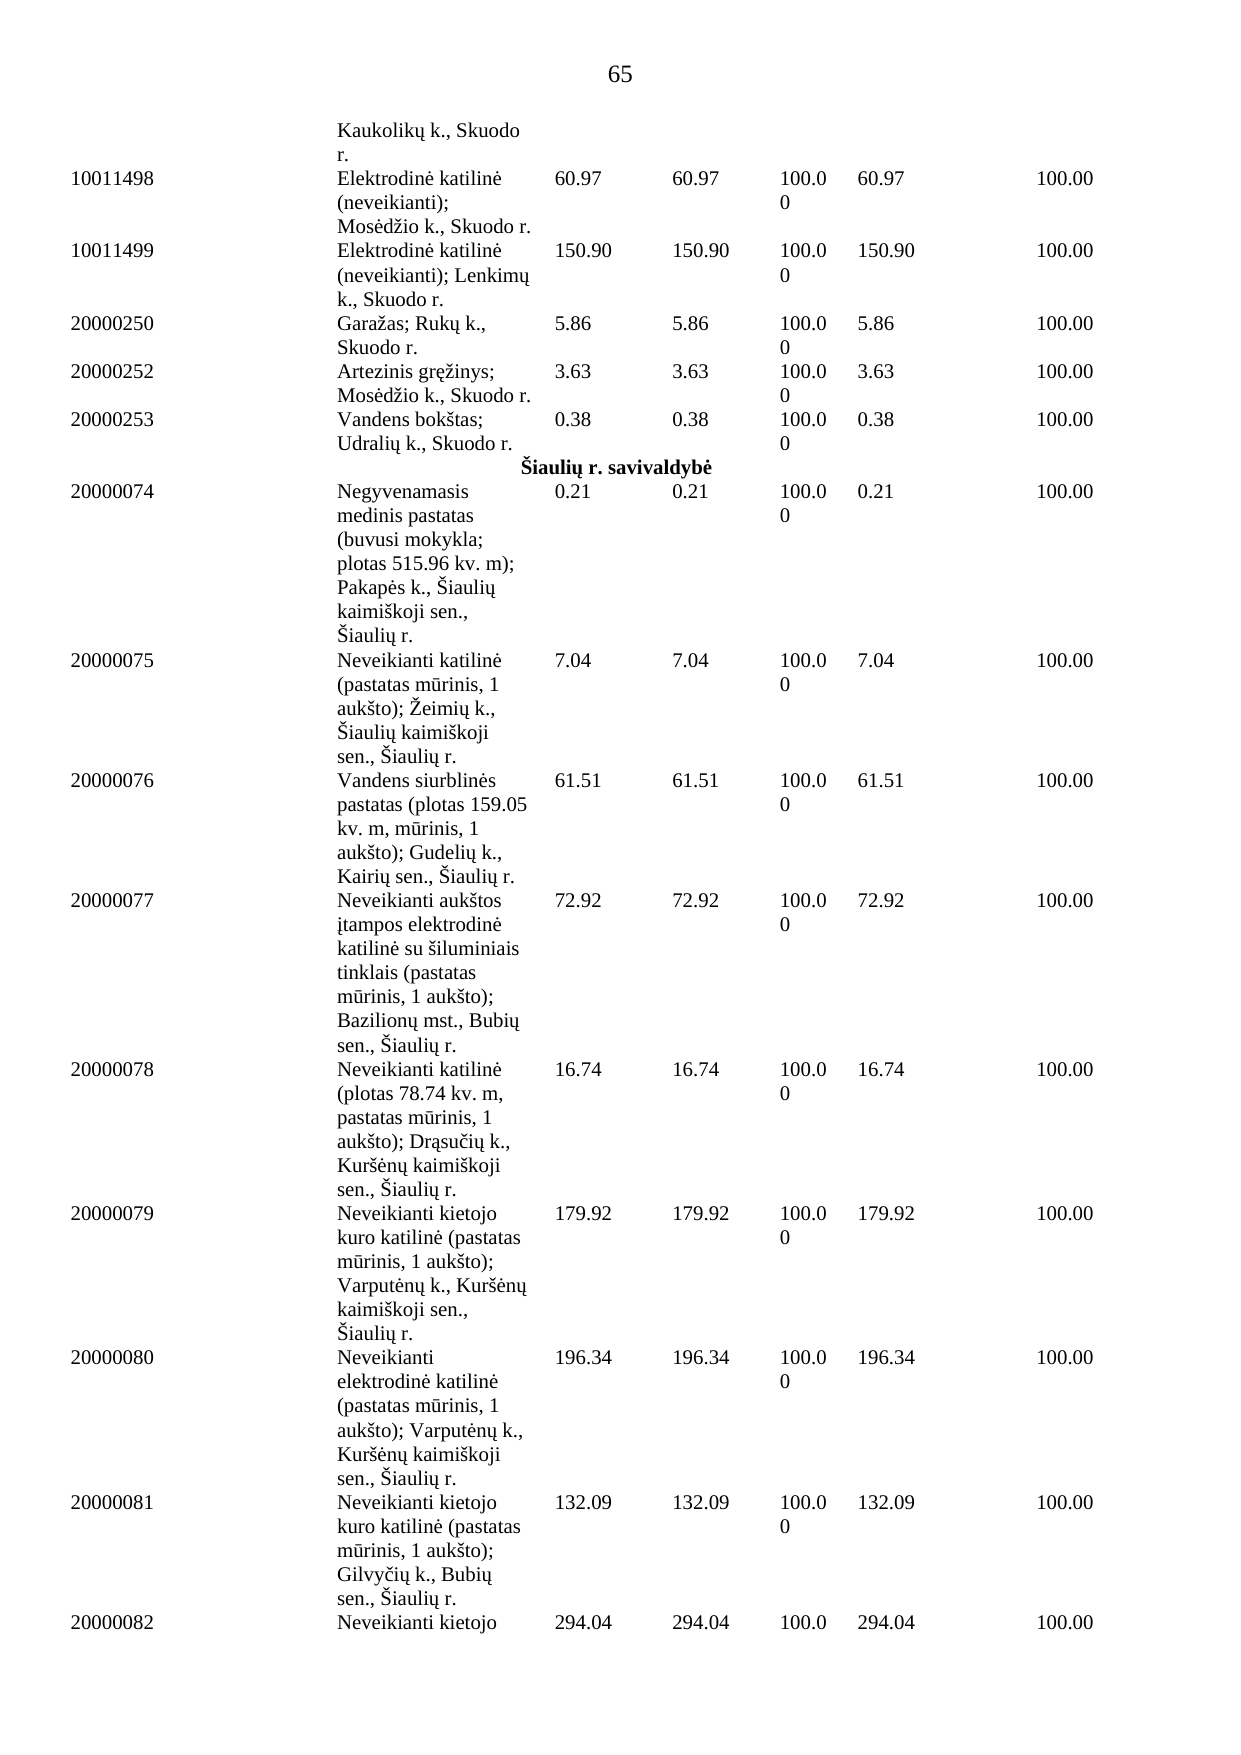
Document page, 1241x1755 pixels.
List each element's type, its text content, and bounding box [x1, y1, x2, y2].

table_cell [1161, 1610, 1174, 1634]
table_cell [1161, 1490, 1174, 1610]
table_cell [661, 118, 768, 166]
table_cell 100.0 [768, 1610, 846, 1634]
table_cell 179.92 [661, 1201, 768, 1345]
table_cell 7.04 [543, 648, 661, 768]
table_cell 7.04 [846, 648, 1025, 768]
table_cell 5.86 [846, 311, 1025, 359]
table_cell 100.00 [1025, 888, 1107, 1057]
table_cell [543, 118, 661, 166]
table_cell Neveikianti kietojo kuro katilinė (pastatas mūrinis, 1 aukšto); Gilvyčių k., Bubių sen., Šiaulių r. [326, 1490, 543, 1610]
table_cell [1161, 1057, 1174, 1201]
table_cell 0.21 [661, 479, 768, 647]
table_cell 100.00 [1025, 359, 1107, 407]
table_cell 100.00 [1025, 768, 1107, 888]
table_cell Elektrodinė katilinė (neveikianti); Lenkimų k., Skuodo r. [326, 239, 543, 311]
table_cell 294.04 [661, 1610, 768, 1634]
table_cell 100.00 [1025, 239, 1107, 311]
table_cell 3.63 [543, 359, 661, 407]
table_cell 20000082 [59, 1610, 326, 1634]
table_cell Neveikianti kietojo kuro katilinė (pastatas mūrinis, 1 aukšto); Varputėnų k., Kuršėnų kaimiškoji sen., Šiaulių r. [326, 1201, 543, 1345]
table_cell 3.63 [661, 359, 768, 407]
table_cell Garažas; Rukų k., Skuodo r. [326, 311, 543, 359]
table_cell 20000253 [59, 407, 326, 455]
table_cell [1161, 118, 1174, 166]
table_cell 61.51 [846, 768, 1025, 888]
table_cell 10011499 [59, 239, 326, 311]
table_cell 5.86 [543, 311, 661, 359]
table_cell 100.00 [1025, 166, 1107, 238]
table_cell 16.74 [846, 1057, 1025, 1201]
table_cell Neveikianti katilinė (plotas 78.74 kv. m, pastatas mūrinis, 1 aukšto); Drąsučių k., Kuršėnų kaimiškoji sen., Šiaulių r. [326, 1057, 543, 1201]
table_cell 100.00 [1025, 648, 1107, 768]
table_cell [1161, 239, 1174, 311]
table_cell Vandens bokštas; Udralių k., Skuodo r. [326, 407, 543, 455]
table_cell 20000078 [59, 1057, 326, 1201]
table_cell 100.00 [1025, 1345, 1107, 1490]
table_cell 16.74 [661, 1057, 768, 1201]
table_cell [1107, 1490, 1161, 1610]
table_cell 100.00 [1025, 407, 1107, 455]
table_cell 179.92 [846, 1201, 1025, 1345]
table_cell [1107, 166, 1161, 238]
table_cell [768, 118, 846, 166]
table_cell 72.92 [543, 888, 661, 1057]
table_cell Kaukolikų k., Skuodo r. [326, 118, 543, 166]
table_cell 196.34 [543, 1345, 661, 1490]
table_cell 20000077 [59, 888, 326, 1057]
table_cell [1107, 888, 1161, 1057]
table_cell 132.09 [661, 1490, 768, 1610]
table_cell [1107, 359, 1161, 407]
table_cell Artezinis gręžinys; Mosėdžio k., Skuodo r. [326, 359, 543, 407]
table_cell Neveikianti katilinė (pastatas mūrinis, 1 aukšto); Žeimių k., Šiaulių kaimiškoji sen., Šiaulių r. [326, 648, 543, 768]
table_cell 100.00 [1025, 311, 1107, 359]
table_cell [1107, 648, 1161, 768]
table_cell 20000080 [59, 1345, 326, 1490]
table_cell 0.21 [543, 479, 661, 647]
table_cell 150.90 [661, 239, 768, 311]
table_cell Vandens siurblinės pastatas (plotas 159.05 kv. m, mūrinis, 1 aukšto); Gudelių k., Kairių sen., Šiaulių r. [326, 768, 543, 888]
table_cell 20000081 [59, 1490, 326, 1610]
table_cell 179.92 [543, 1201, 661, 1345]
table_cell [1161, 479, 1174, 647]
table_cell 100.00 [768, 479, 846, 647]
table_cell 294.04 [846, 1610, 1025, 1634]
table_cell [1161, 888, 1174, 1057]
table_cell Neveikianti kietojo [326, 1610, 543, 1634]
table_cell 100.00 [768, 311, 846, 359]
table_cell Negyvenamasis medinis pastatas (buvusi mokykla; plotas 515.96 kv. m); Pakapės k., Šiaulių kaimiškoji sen., Šiaulių r. [326, 479, 543, 647]
table_cell [1107, 1610, 1161, 1634]
table_cell [1025, 118, 1107, 166]
table_cell 72.92 [846, 888, 1025, 1057]
table_cell [1107, 479, 1161, 647]
table_cell 5.86 [661, 311, 768, 359]
table_cell 0.21 [846, 479, 1025, 647]
table_cell 20000079 [59, 1201, 326, 1345]
table_cell 294.04 [543, 1610, 661, 1634]
table_cell [1107, 118, 1161, 166]
table_cell 7.04 [661, 648, 768, 768]
table_cell 196.34 [661, 1345, 768, 1490]
table_cell 196.34 [846, 1345, 1025, 1490]
table_cell [1161, 166, 1174, 238]
table_cell Elektrodinė katilinė (neveikianti); Mosėdžio k., Skuodo r. [326, 166, 543, 238]
table_cell 20000250 [59, 311, 326, 359]
table_cell 100.00 [768, 1345, 846, 1490]
table_cell 10011498 [59, 166, 326, 238]
table_cell [1107, 768, 1161, 888]
table_cell [1161, 768, 1174, 888]
table_cell 100.00 [1025, 1057, 1107, 1201]
table_cell 3.63 [846, 359, 1025, 407]
table_cell 100.00 [768, 407, 846, 455]
table_cell [1161, 648, 1174, 768]
table_cell 60.97 [661, 166, 768, 238]
table_cell 150.90 [543, 239, 661, 311]
table_cell [1161, 311, 1174, 359]
table_cell Šiaulių r. savivaldybė [59, 455, 1174, 479]
table_cell 72.92 [661, 888, 768, 1057]
table_cell [1107, 311, 1161, 359]
table_cell 0.38 [661, 407, 768, 455]
table_cell 20000074 [59, 479, 326, 647]
table_cell 100.00 [768, 1490, 846, 1610]
table_cell [1107, 239, 1161, 311]
table_cell [1107, 1201, 1161, 1345]
table_cell 61.51 [543, 768, 661, 888]
table_cell [1161, 1201, 1174, 1345]
table_cell 150.90 [846, 239, 1025, 311]
table_cell 100.00 [768, 359, 846, 407]
table_cell 132.09 [846, 1490, 1025, 1610]
table_cell 100.00 [768, 768, 846, 888]
table_cell 100.00 [768, 239, 846, 311]
table_cell 60.97 [543, 166, 661, 238]
table_cell 0.38 [846, 407, 1025, 455]
table_cell 20000075 [59, 648, 326, 768]
table_cell 61.51 [661, 768, 768, 888]
table_cell 100.00 [1025, 1610, 1107, 1634]
table_cell [1107, 407, 1161, 455]
table_cell 20000076 [59, 768, 326, 888]
table_cell 60.97 [846, 166, 1025, 238]
table_cell [1161, 1345, 1174, 1490]
table_cell 100.00 [768, 888, 846, 1057]
table_cell 100.00 [1025, 1490, 1107, 1610]
table_cell [1107, 1345, 1161, 1490]
table_cell 132.09 [543, 1490, 661, 1610]
table_cell 100.00 [768, 1057, 846, 1201]
table_cell 20000252 [59, 359, 326, 407]
table_cell [1161, 359, 1174, 407]
table_cell 16.74 [543, 1057, 661, 1201]
table_cell [1161, 407, 1174, 455]
table_cell Neveikianti aukštos įtampos elektrodinė katilinė su šiluminiais tinklais (pastatas mūrinis, 1 aukšto); Bazilionų mst., Bubių sen., Šiaulių r. [326, 888, 543, 1057]
table_cell 0.38 [543, 407, 661, 455]
table_cell 100.00 [1025, 479, 1107, 647]
table_cell 100.00 [768, 166, 846, 238]
table_cell [59, 118, 326, 166]
table_cell 100.00 [768, 648, 846, 768]
table_cell [846, 118, 1025, 166]
table_cell 100.00 [1025, 1201, 1107, 1345]
table_cell 100.00 [768, 1201, 846, 1345]
table_cell Neveikianti elektrodinė katilinė (pastatas mūrinis, 1 aukšto); Varputėnų k., Kuršėnų kaimiškoji sen., Šiaulių r. [326, 1345, 543, 1490]
table_cell [1107, 1057, 1161, 1201]
